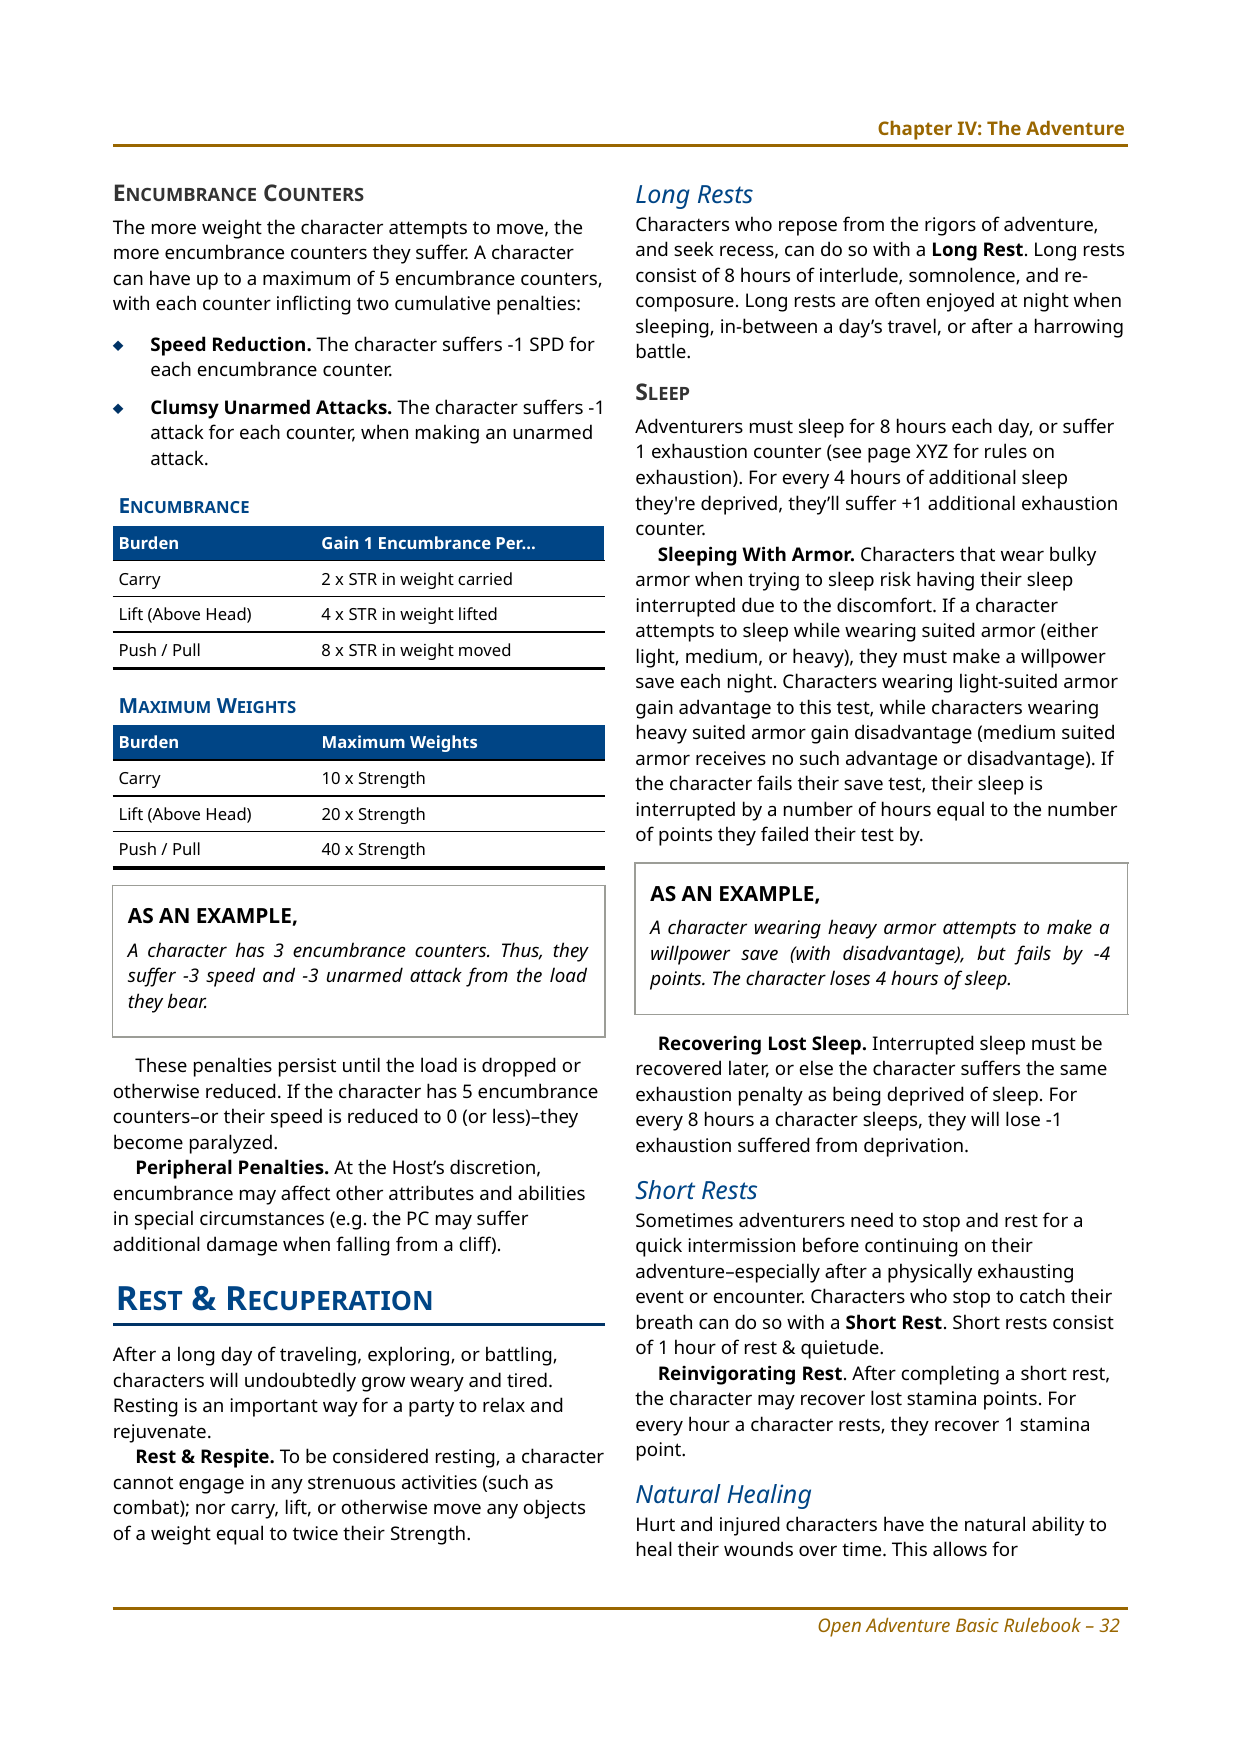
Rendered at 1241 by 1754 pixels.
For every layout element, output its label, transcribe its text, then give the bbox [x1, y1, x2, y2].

table_cell 10 x Strength [316, 761, 605, 795]
text These penalties persist until the load is dropped or otherwise reduced. If the character has 5 encumbrance counters–or their speed is reduced to 0 (or less)–they become paralyzed. [113, 1053, 605, 1155]
subtitle Short Rests [635, 1173, 1128, 1207]
table_cell Carry [113, 761, 316, 795]
list Speed Reduction. The character suffers -1 SPD for each encumbrance counter. [113, 331, 605, 382]
text Sometimes adventurers need to stop and rest for a quick intermission before continuing on their adventure–especially after a physically exhausting event or encounter. Characters who stop to catch their breath can do so with a Short Rest. Short rests consist of 1 hour of rest & quietude. [635, 1207, 1128, 1360]
table_cell Lift (Above Head) [113, 797, 316, 831]
table_cell Carry [113, 561, 316, 596]
table_cell 40 x Strength [316, 832, 605, 866]
text Reinvigorating Rest. After completing a short rest, the character may recover lost stamina points. For every hour a character rests, they recover 1 stamina point. [635, 1360, 1128, 1462]
table_cell Burden [113, 725, 316, 759]
table_cell 4 x STR in weight lifted [316, 597, 604, 631]
list Clumsy Unarmed Attacks. The character suffers -1 attack for each counter, when making an unarmed attack. [113, 394, 605, 471]
table_cell Push / Pull [113, 633, 316, 667]
table_header Encumbrance [113, 486, 604, 526]
text Rest & Respite. To be considered resting, a character cannot engage in any strenuous activities (such as combat); nor carry, lift, or otherwise move any objects of a weight equal to twice their strength. [113, 1443, 605, 1546]
table_cell Burden [113, 526, 316, 560]
table_cell 20 x Strength [316, 797, 605, 831]
text Sleeping with Armor. Characters that wear bulky armor when trying to sleep risk having their sleep interrupted due to the discomfort. If a character attempts to sleep while wearing suited armor (either light, medium, or heavy), they must make a willpower save each night. Characters wearing light-suited armor gain advantage to this test, while characters wearing heavy suited armor gain disadvantage (medium suited armor receives no such advantage or disadvantage). If the character fails their save test, their sleep is interrupted by a number of hours equal to the number of points they failed their test by. [635, 541, 1128, 847]
table_header Maximum Weights [113, 685, 605, 725]
subtitle Natural Healing [635, 1477, 1128, 1511]
text Characters who repose from the rigors of adventure, and seek recess, can do so with a Long Rest. Long rests consist of 8 hours of interlude, somnolence, and re-composure. Long rests are often enjoyed at night when sleeping, in-between a day’s travel, or after a harrowing battle. [635, 211, 1128, 364]
table_cell Push / Pull [113, 832, 316, 866]
text Recovering Lost Sleep. Interrupted sleep must be recovered later, or else the character suffers the same exhaustion penalty as being deprived of sleep. For every 8 hours a character sleeps, they will lose -1 exhaustion suffered from deprivation. [635, 1030, 1128, 1158]
table_cell Lift (Above Head) [113, 597, 316, 631]
text The more weight the character attempts to move, the more encumbrance counters they suffer. A character can have up to a maximum of 5 encumbrance counters, with each counter inflicting two cumulative penalties: [113, 214, 605, 316]
text Peripheral Penalties. At the Host’s discretion, encumbrance may affect other attributes and abilities in special circumstances (e.g. the PC may suffer additional damage when falling from a cliff). [113, 1155, 605, 1257]
table_cell 8 x STR in weight moved [316, 633, 604, 667]
text After a long day of traveling, exploring, or battling, characters will undoubtedly grow weary and tired. Resting is an important way for a party to relax and rejuvenate. [113, 1341, 605, 1443]
table_cell Maximum Weights [316, 725, 605, 759]
subtitle Sleep [635, 376, 1128, 407]
text Hurt and injured characters have the natural ability to heal their wounds over time. This allows for [635, 1511, 1128, 1562]
text Adventurers must sleep for 8 hours each day, or suffer 1 exhaustion counter (see page XYZ for rules on exhaustion). For every 4 hours of additional sleep they're deprived, they’ll suffer +1 additional exhaustion counter. [635, 413, 1128, 541]
subtitle Encumbrance Counters [113, 177, 605, 208]
table_cell 2 x STR in weight carried [316, 561, 604, 596]
table_cell Gain 1 Encumbrance per... [316, 526, 604, 560]
table_header As An Example, A character wearing heavy armor attempts to make a willpower save (with disadvantage), but fails by -4 points. The character loses 4 hours of sleep. [636, 864, 1127, 1014]
table_header As An Example, A character has 3 encumbrance counters. Thus, they suffer -3 speed and -3 unarmed attack from the load they bear. [113, 886, 604, 1036]
subtitle Long Rests [635, 177, 1128, 211]
